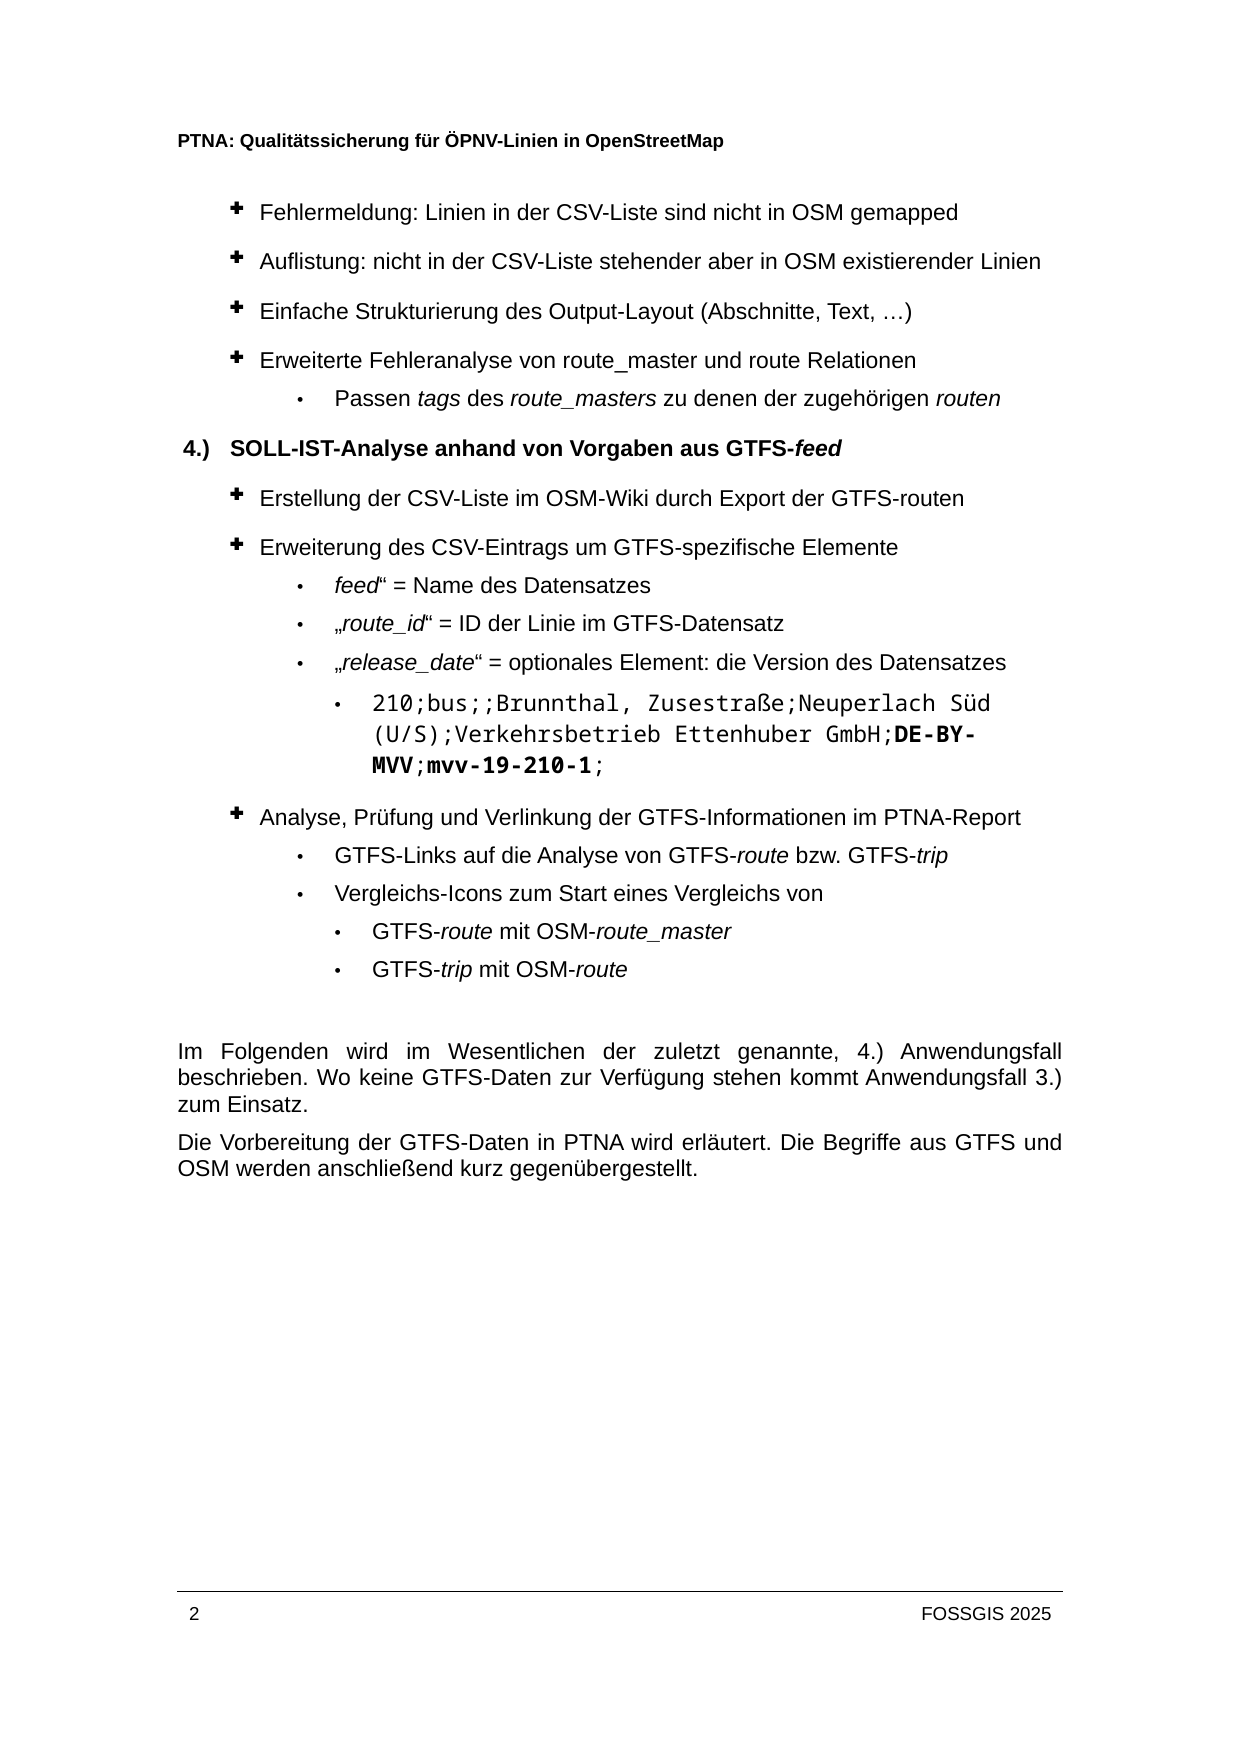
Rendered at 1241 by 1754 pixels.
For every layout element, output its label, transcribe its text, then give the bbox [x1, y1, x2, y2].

table_cell Erstellung der CSV-Liste im OSM-Wiki durch Export der GTFS-routen [254, 467, 1063, 517]
table_cell [177, 786, 224, 988]
table_cell ✚ [224, 517, 254, 786]
table_cell [177, 467, 224, 517]
table_cell ✚ [224, 280, 254, 330]
table_cell [177, 181, 224, 231]
table_cell [177, 280, 224, 330]
table_cell ✚ [224, 467, 254, 517]
table_cell 4.) [177, 418, 224, 467]
table_cell Einfache Strukturierung des Output-Layout (Abschnitte, Text, …) [254, 280, 1063, 330]
table_cell ✚ [224, 231, 254, 280]
table_cell [177, 231, 224, 280]
table_cell Auflistung: nicht in der CSV-Liste stehender aber in OSM existierender Linien [254, 231, 1063, 280]
table_cell Erweiterte Fehleranalyse von route_master und route Relationen Passen tags des route_masters zu denen der zugehörigen routen [254, 330, 1063, 417]
table_cell SOLL-IST-Analyse anhand von Vorgaben aus GTFS-feed [224, 418, 1063, 467]
table_cell [177, 330, 224, 417]
table_cell ✚ [224, 330, 254, 417]
table_cell Fehlermeldung: Linien in der CSV-Liste sind nicht in OSM gemapped [254, 181, 1063, 231]
table_cell ✚ [224, 181, 254, 231]
text Die Vorbereitung der GTFS-Daten in PTNA wird erläutert. Die Begriffe aus GTFS und OSM werden anschließend kurz gegenübergestellt. [177, 1129, 1063, 1182]
table_cell Erweiterung des CSV-Eintrags um GTFS-spezifische Elemente feed“ = Name des Datensatzes „route_id“ = ID der Linie im GTFS-Datensatz „release_date“ = optionales Element: die Version des Datensatzes 210;bus;;Brunnthal, Zusestraße;Neuperlach Süd (U/S);Verkehrsbetrieb Ettenhuber GmbH;DE-BY-MVV;mvv-19-210-1; [254, 517, 1063, 786]
table_cell ✚ [224, 786, 254, 988]
text Im Folgenden wird im Wesentlichen der zuletzt genannte, 4.) Anwendungsfall beschrieben. Wo keine GTFS-Daten zur Verfügung stehen kommt Anwendungsfall 3.) zum Einsatz. [177, 1038, 1063, 1117]
table_cell Analyse, Prüfung und Verlinkung der GTFS-Informationen im PTNA-Report GTFS-Links auf die Analyse von GTFS-route bzw. GTFS-trip Vergleichs-Icons zum Start eines Vergleichs von GTFS-route mit OSM-route_master GTFS-trip mit OSM-route [254, 786, 1063, 988]
table_cell [177, 517, 224, 786]
